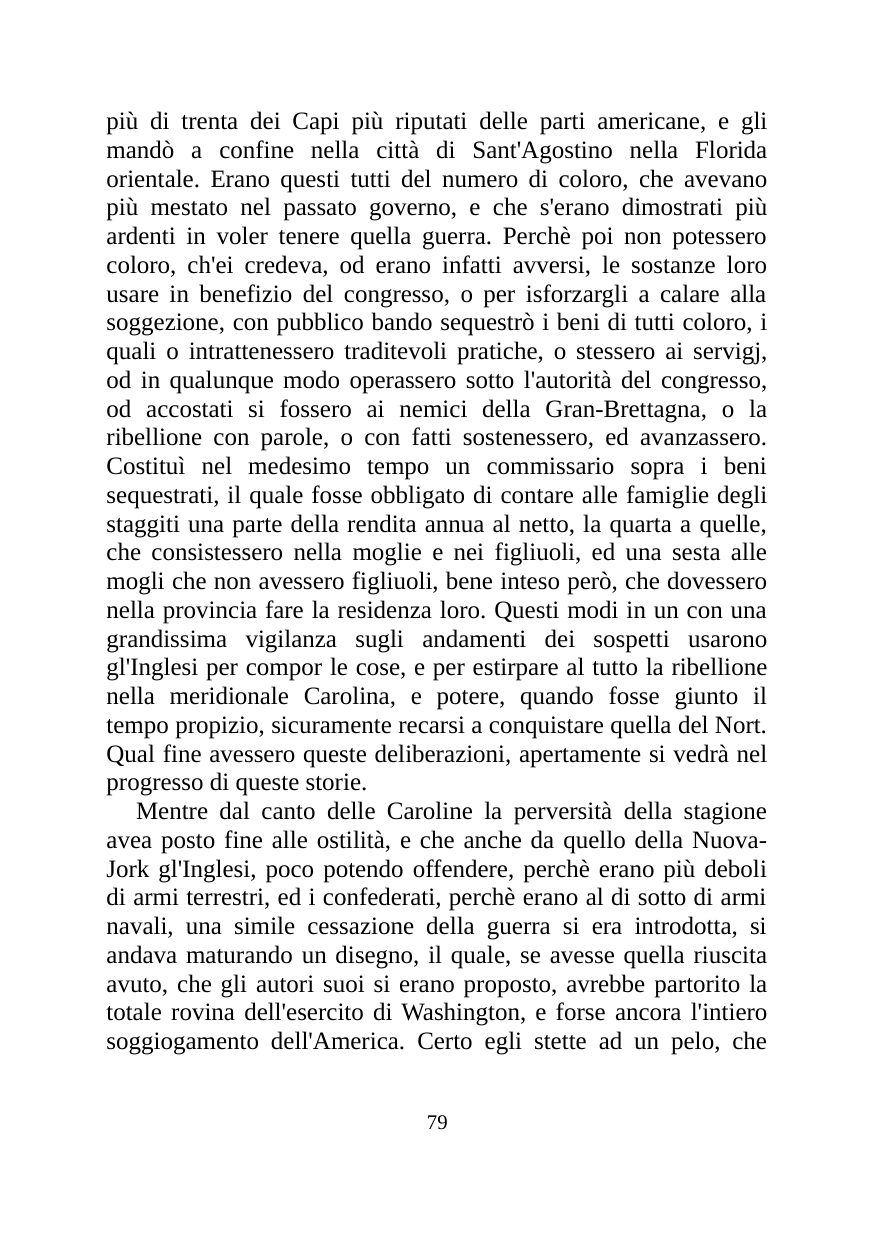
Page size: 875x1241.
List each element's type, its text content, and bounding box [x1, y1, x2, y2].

text più di trenta dei Capi più riputati delle parti americane, e gli mandò a confine nella città di Sant'Agostino nella Florida orientale. Erano questi tutti del numero di coloro, che avevano più mestato nel passato governo, e che s'erano dimostrati più ardenti in voler tenere quella guerra. Perchè poi non potessero coloro, ch'ei credeva, od erano infatti avversi, le sostanze loro usare in benefizio del congresso, o per isforzargli a calare alla soggezione, con pubblico bando sequestrò i beni di tutti coloro, i quali o intrattenessero traditevoli pratiche, o stessero ai servigj, od in qualunque modo operassero sotto l'autorità del congresso, od accostati si fossero ai nemici della Gran-Brettagna, o la ribellione con parole, o con fatti sostenessero, ed avanzassero. Costituì nel medesimo tempo un commissario sopra i beni sequestrati, il quale fosse obbligato di contare alle famiglie degli staggiti una parte della rendita annua al netto, la quarta a quelle, che consistessero nella moglie e nei figliuoli, ed una sesta alle mogli che non avessero figliuoli, bene inteso però, che dovessero nella provincia fare la residenza loro. Questi modi in un con una grandissima vigilanza sugli andamenti dei sospetti usarono gl'Inglesi per compor le cose, e per estirpare al tutto la ribellione nella meridionale Carolina, e potere, quando fosse giunto il tempo propizio, sicuramente recarsi a conquistare quella del Nort. Qual fine avessero queste deliberazioni, apertamente si vedrà nel progresso di queste storie. [106, 106, 768, 796]
text Mentre dal canto delle Caroline la perversità della stagione avea posto fine alle ostilità, e che anche da quello della Nuova-Jork gl'Inglesi, poco potendo offendere, perchè erano più deboli di armi terrestri, ed i confederati, perchè erano al di sotto di armi navali, una simile cessazione della guerra si era introdotta, si andava maturando un disegno, il quale, se avesse quella riuscita avuto, che gli autori suoi si erano proposto, avrebbe partorito la totale rovina dell'esercito di Washington, e forse ancora l'intiero soggiogamento dell'America. Certo egli stette ad un pelo, che [106, 796, 768, 1055]
